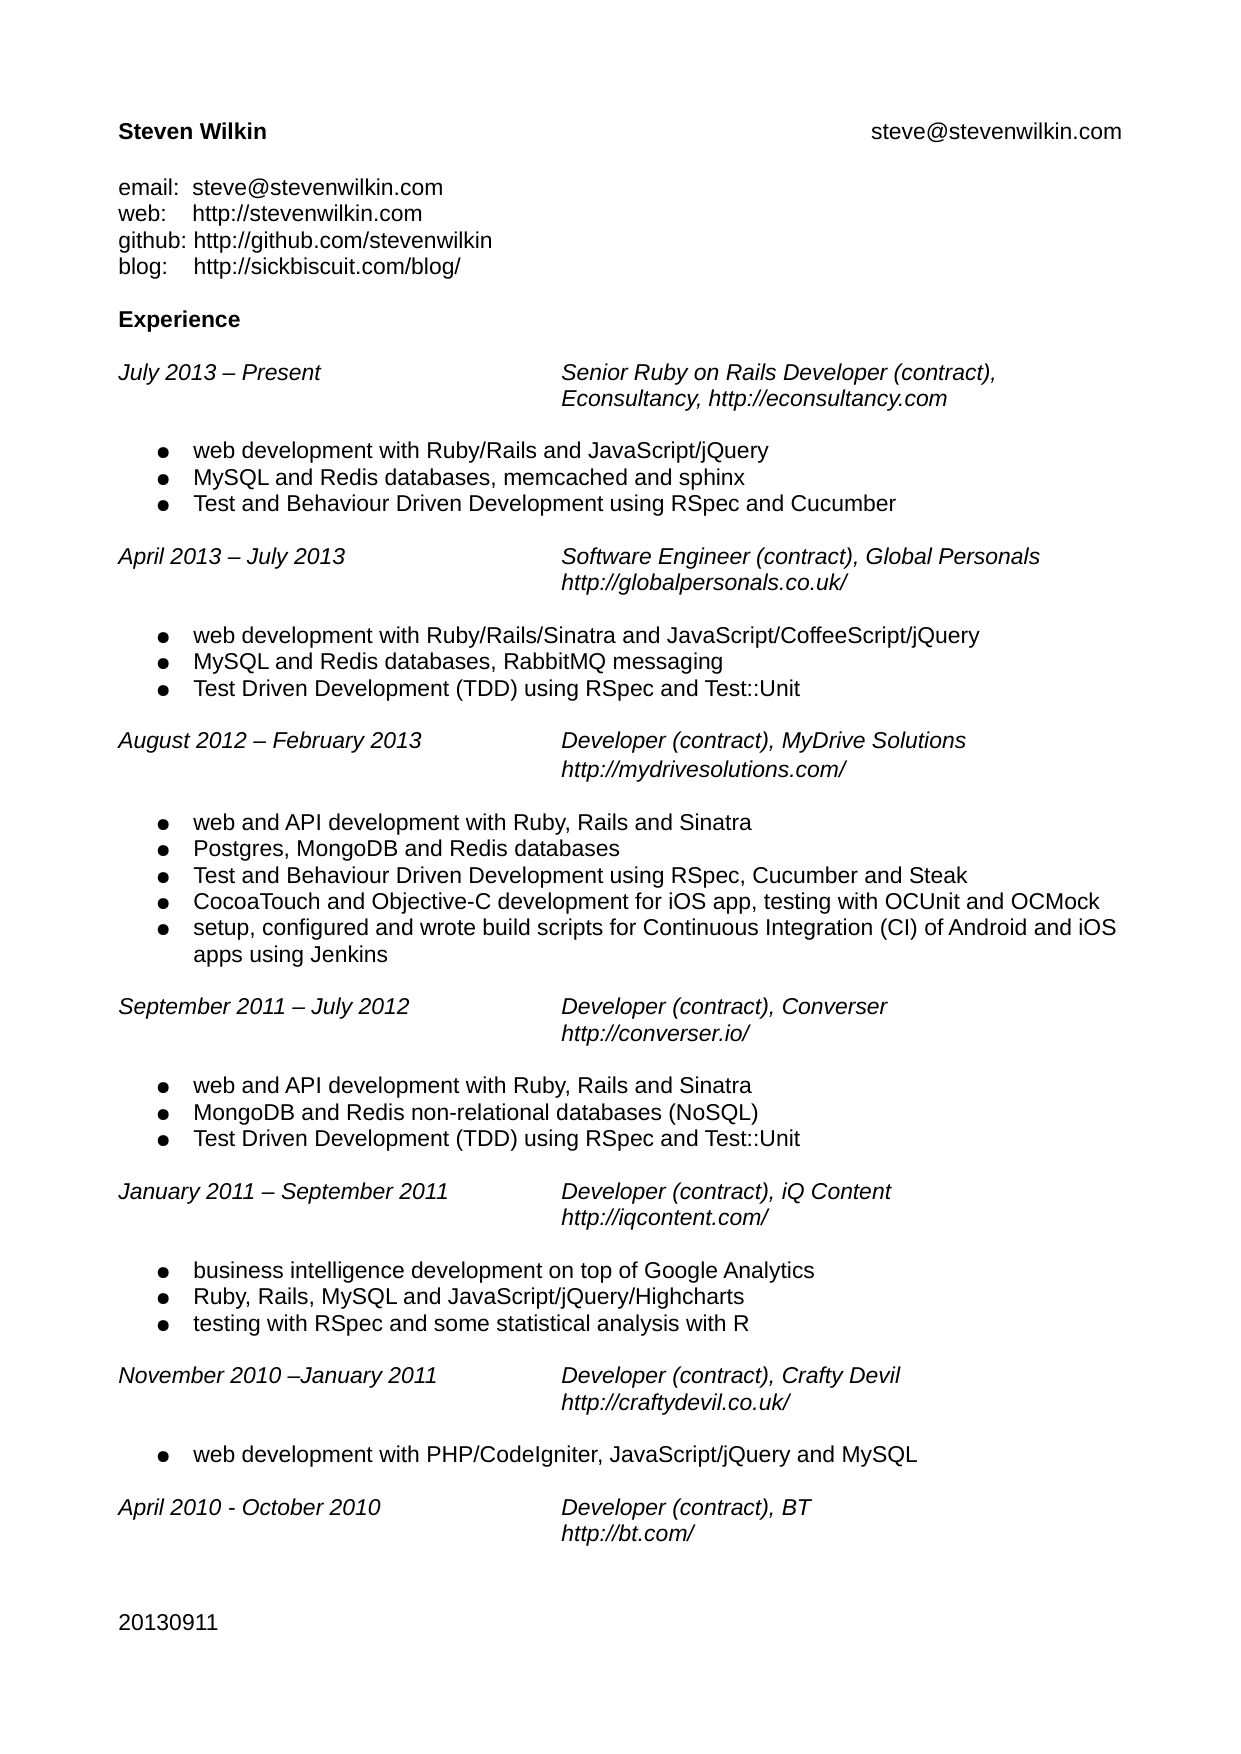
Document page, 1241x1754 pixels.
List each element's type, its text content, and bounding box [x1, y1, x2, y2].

text http://mydrivesolutions.com/ [118, 754, 1122, 782]
text April 2010 - October 2010 Developer (contract), BT [118, 1494, 1122, 1520]
text August 2012 – February 2013 Developer (contract), MyDrive Solutions [118, 727, 1122, 754]
list setup, configured and wrote build scripts for Continuous Integration (CI) of Android and iOS apps using Jenkins [156, 914, 1122, 967]
text July 2013 – Present Senior Ruby on Rails Developer (contract), Econsultancy, http://econsultancy.com [118, 358, 1122, 411]
text github: http://github.com/stevenwilkin [118, 227, 1122, 253]
list CocoaTouch and Objective-C development for iOS app, testing with OCUnit and OCMock [156, 888, 1122, 914]
list Test Driven Development (TDD) using RSpec and Test::Unit [156, 1125, 1122, 1151]
text September 2011 – July 2012 Developer (contract), Converser [118, 993, 1122, 1020]
list Ruby, Rails, MySQL and JavaScript/jQuery/Highcharts [156, 1283, 1122, 1309]
text April 2013 – July 2013 Software Engineer (contract), Global Personals [118, 543, 1122, 569]
list MySQL and Redis databases, memcached and sphinx [156, 464, 1122, 490]
list web development with PHP/CodeIgniter, JavaScript/jQuery and MySQL [156, 1441, 1122, 1468]
list business intelligence development on top of Google Analytics [156, 1257, 1122, 1283]
text November 2010 –January 2011 Developer (contract), Crafty Devil [118, 1362, 1122, 1389]
text http://iqcontent.com/ [118, 1204, 1122, 1231]
text Experience [118, 306, 1122, 332]
list testing with RSpec and some statistical analysis with R [156, 1309, 1122, 1336]
text email: steve@stevenwilkin.com [118, 174, 1122, 200]
list Test and Behaviour Driven Development using RSpec, Cucumber and Steak [156, 862, 1122, 888]
text January 2011 – September 2011 Developer (contract), iQ Content [118, 1178, 1122, 1204]
list Postgres, MongoDB and Redis databases [156, 835, 1122, 862]
list Test and Behaviour Driven Development using RSpec and Cucumber [156, 490, 1122, 517]
list MongoDB and Redis non-relational databases (NoSQL) [156, 1099, 1122, 1125]
text http://globalpersonals.co.uk/ [118, 569, 1122, 596]
text web: http://stevenwilkin.com [118, 200, 1122, 227]
text blog: http://sickbiscuit.com/blog/ [118, 253, 1122, 279]
text http://bt.com/ [118, 1520, 1122, 1547]
list web and API development with Ruby, Rails and Sinatra [156, 809, 1122, 835]
list web development with Ruby/Rails and JavaScript/jQuery [156, 437, 1122, 464]
text http://craftydevil.co.uk/ [118, 1389, 1122, 1415]
list Test Driven Development (TDD) using RSpec and Test::Unit [156, 675, 1122, 701]
list web and API development with Ruby, Rails and Sinatra [156, 1072, 1122, 1099]
text http://converser.io/ [118, 1020, 1122, 1046]
list MySQL and Redis databases, RabbitMQ messaging [156, 648, 1122, 675]
list web development with Ruby/Rails/Sinatra and JavaScript/CoffeeScript/jQuery [156, 622, 1122, 648]
